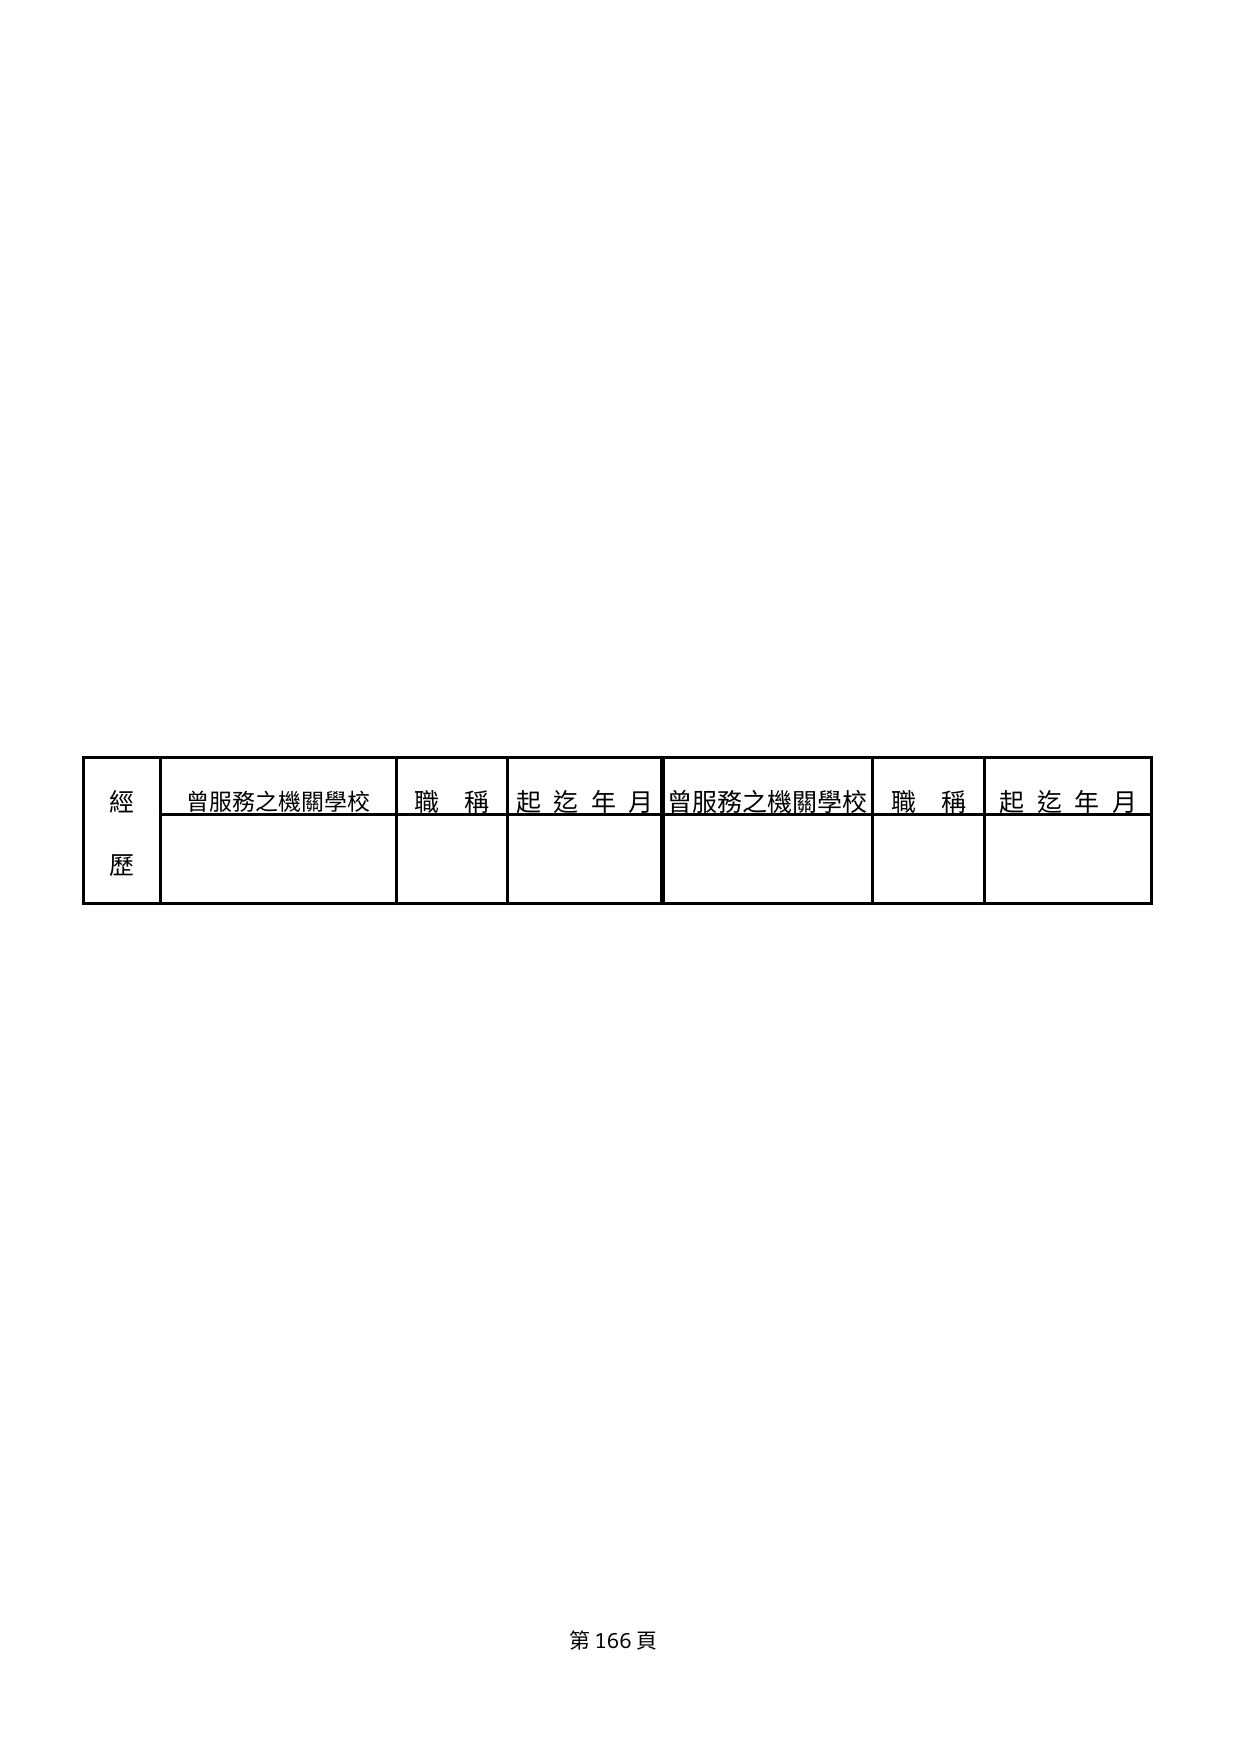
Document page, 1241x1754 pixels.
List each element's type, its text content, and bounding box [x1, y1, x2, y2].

table_cell 職 稱 [874, 759, 983, 813]
table_cell [874, 816, 983, 902]
table_cell 起 迄 年 月 [509, 759, 660, 813]
table_cell 曾服務之機關學校 [665, 759, 871, 813]
table_cell [162, 816, 395, 902]
table_cell [986, 816, 1150, 902]
table_cell [665, 816, 871, 902]
table_cell 起 迄 年 月 [986, 759, 1150, 813]
table_cell 經 歷 [85, 759, 159, 902]
table_cell 職 稱 [398, 759, 506, 813]
table_cell [509, 816, 660, 902]
table_cell 曾服務之機關學校 [162, 759, 395, 813]
table_cell [398, 816, 506, 902]
